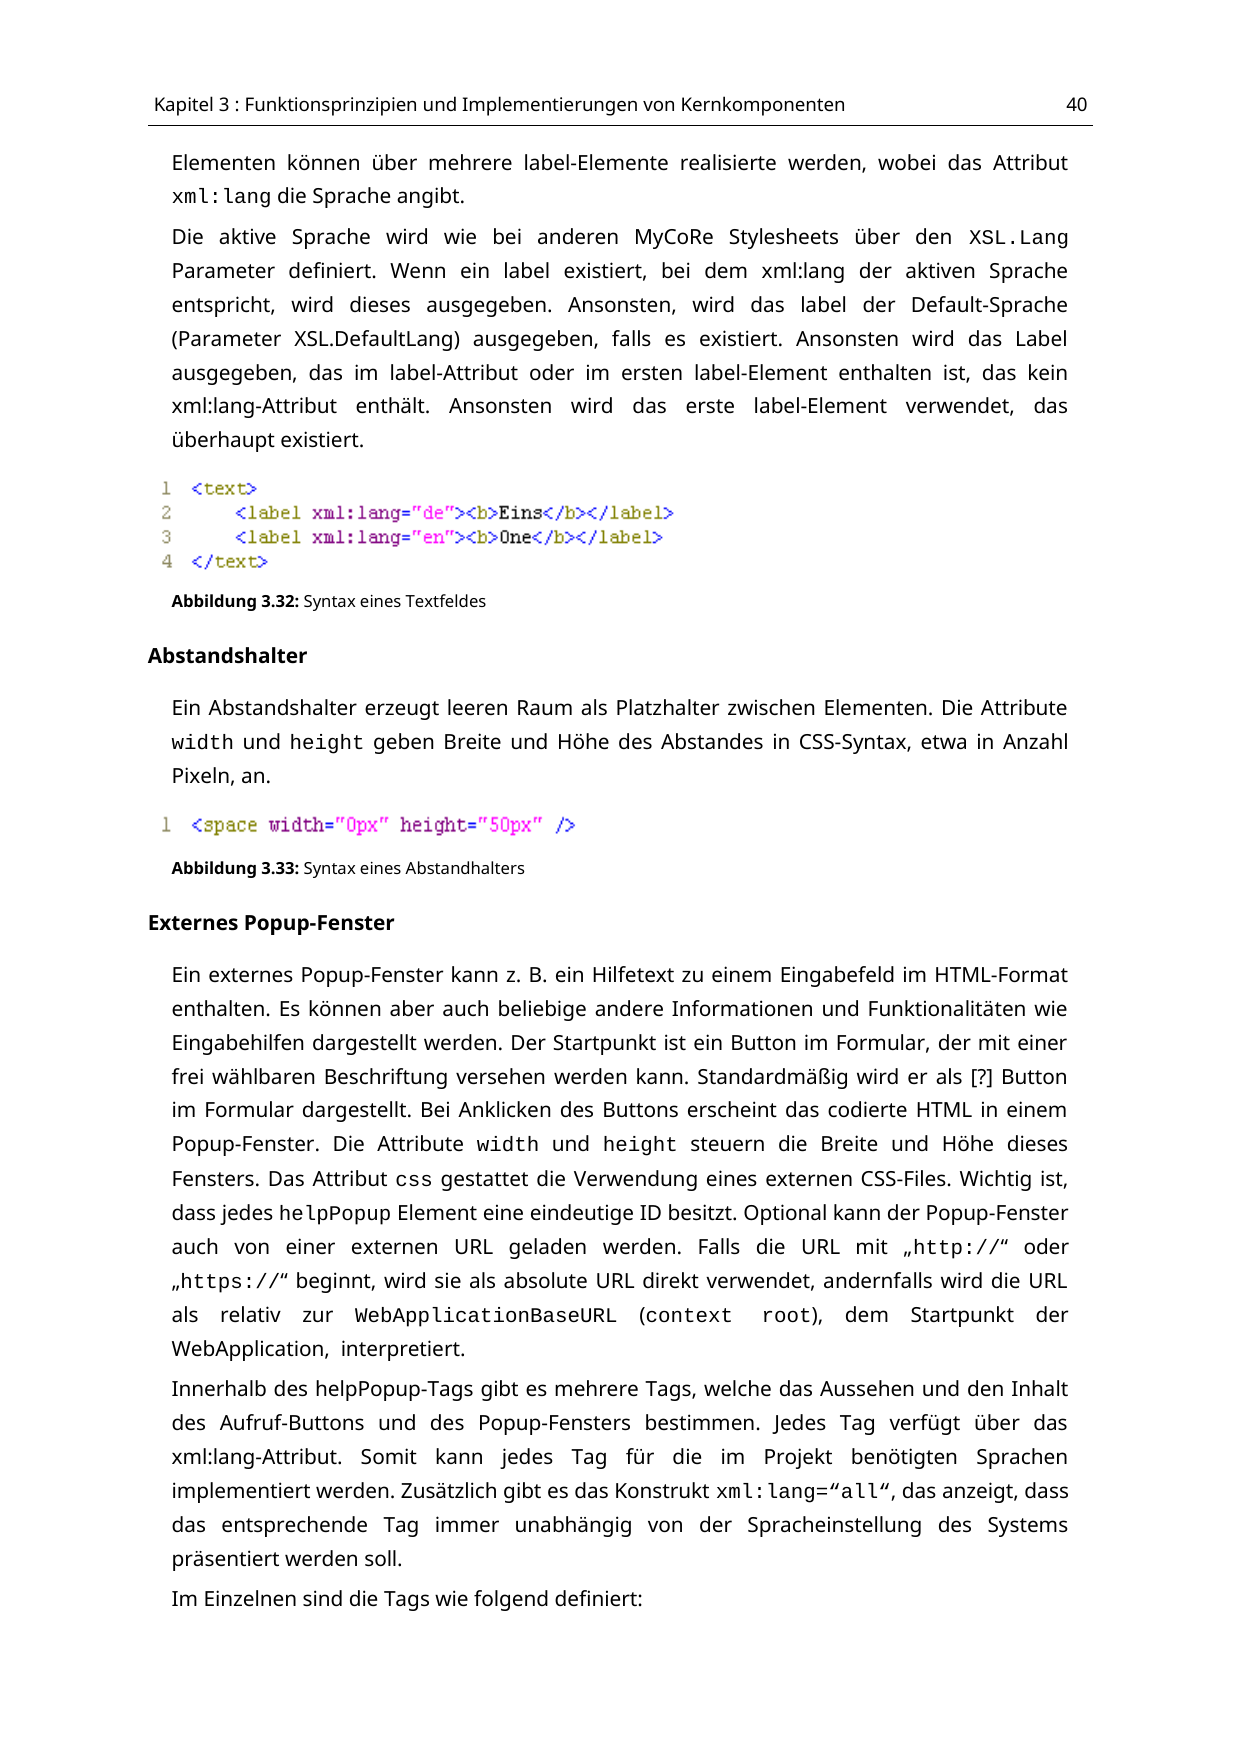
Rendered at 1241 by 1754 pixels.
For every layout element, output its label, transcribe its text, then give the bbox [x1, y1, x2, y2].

text Abbildung 3.32: Syntax eines Textfeldes [171, 573, 719, 612]
subtitle Abstandshalter [148, 489, 1092, 669]
subtitle Externes Popup-Fenster [148, 824, 1092, 937]
text Abbildung 3.33: Syntax eines Abstandhalters [171, 842, 583, 879]
text Ein Abstandshalter erzeugt leeren Raum als Platzhalter zwischen Elementen. Die Attribute width und height geben Breite und Höhe des Abstandes in CSS-Syntax, etwa in Anzahl Pixeln, an. [171, 693, 1069, 789]
text Ein externes Popup-Fenster kann z. B. ein Hilfetext zu einem Eingabefeld im HTML-Format enthalten. Es können aber auch beliebige andere Informationen und Funktionalitäten wie Eingabehilfen dargestellt werden. Der Startpunkt ist ein Button im Formular, der mit einer frei wählbaren Beschriftung versehen werden kann. Standardmäßig wird er als [?] Button im Formular dargestellt. Bei Anklicken des Buttons erscheint das codierte HTML in einem Popup-Fenster. Die Attribute width und height steuern die Breite und Höhe dieses Fensters. Das Attribut css gestattet die Verwendung eines externen CSS-Files. Wichtig ist, dass jedes helpPopup Element eine eindeutige ID besitzt. Optional kann der Popup-Fenster auch von einer externen URL geladen werden. Falls die URL mit „http://“ oder „https://“ beginnt, wird sie als absolute URL direkt verwendet, andernfalls wird die URL als relativ zur WebApplicationBaseURL (context root), dem Startpunkt der WebApplication, interpretiert. [171, 960, 1069, 1363]
text Die aktive Sprache wird wie bei anderen MyCoRe Stylesheets über den XSL.Lang Parameter definiert. Wenn ein label existiert, bei dem xml:lang der aktiven Sprache entspricht, wird dieses ausgegeben. Ansonsten, wird das label der Default-Sprache (Parameter XSL.DefaultLang) ausgegeben, falls es existiert. Ansonsten wird das Label ausgegeben, das im label-Attribut oder im ersten label-Element enthalten ist, das kein xml:lang-Attribut enthält. Ansonsten wird das erste label-Element verwendet, das überhaupt existiert. [171, 222, 1069, 453]
text Innerhalb des helpPopup-Tags gibt es mehrere Tags, welche das Aussehen und den Inhalt des Aufruf-Buttons und des Popup-Fensters bestimmen. Jedes Tag verfügt über das xml:lang-Attribut. Somit kann jedes Tag für die im Projekt benötigten Sprachen implementiert werden. Zusätzlich gibt es das Konstrukt xml:lang=“all“, das anzeigt, dass das entsprechende Tag immer unabhängig von der Spracheinstellung des Systems präsentiert werden soll. [171, 1374, 1069, 1572]
text Elementen können über mehrere label-Elemente realisierte werden, wobei das Attribut xml:lang die Sprache angibt. [171, 148, 1069, 210]
text Im Einzelnen sind die Tags wie folgend definiert: [171, 1584, 1069, 1612]
